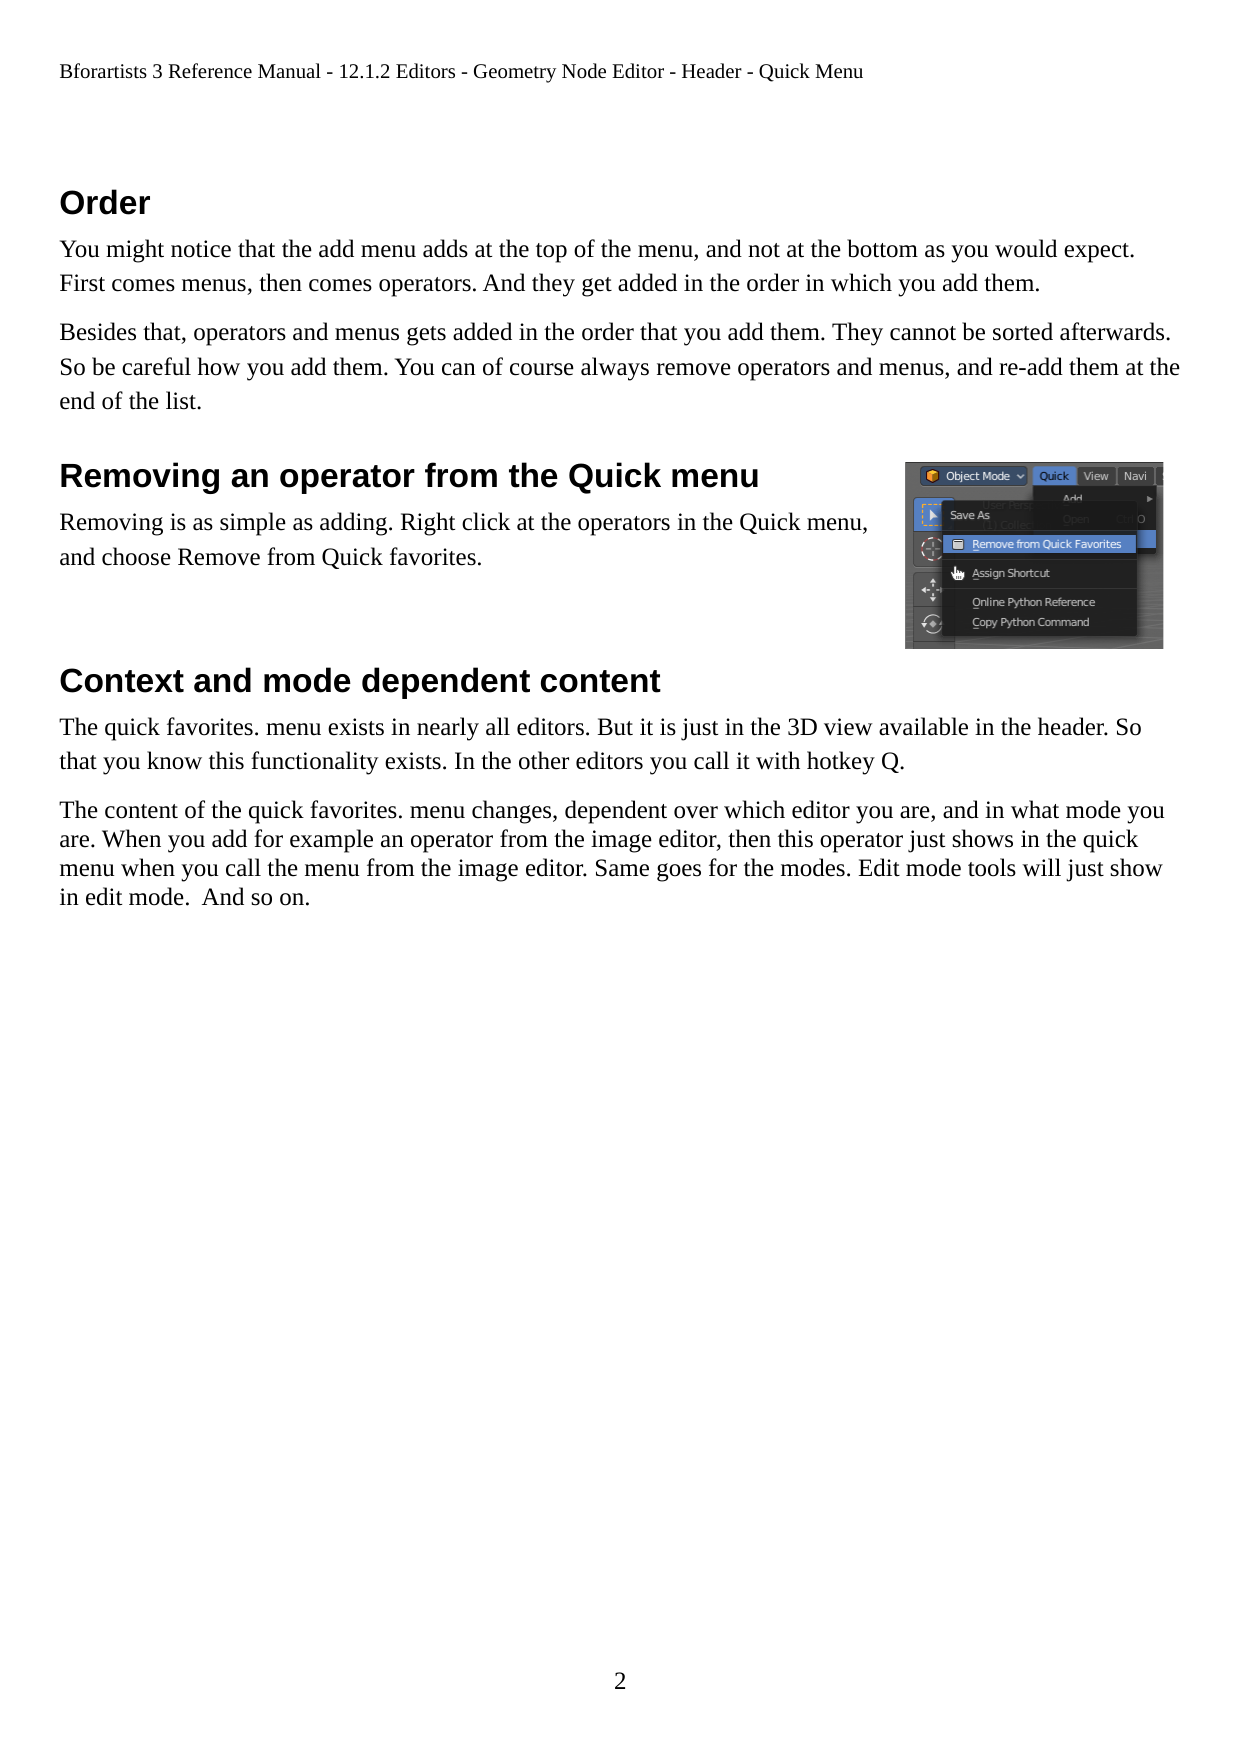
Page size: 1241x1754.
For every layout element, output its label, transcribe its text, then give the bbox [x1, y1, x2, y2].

text Removing is as simple as adding. Right click at the operators in the Quick menu, and choose Remove from Quick favorites. [59, 507, 905, 570]
text You might notice that the add menu adds at the top of the menu, and not at the bottom as you would expect. First comes menus, then comes operators. And they get added in the order in which you add them. [59, 234, 1181, 297]
subtitle Context and mode dependent content [59, 661, 1181, 699]
text The quick favorites. menu exists in nearly all editors. But it is just in the 3D view available in the header. So that you know this functionality exists. In the other editors you call it with hotkey Q. [59, 712, 1181, 775]
text Besides that, operators and menus gets added in the order that you add them. They cannot be sorted afterwards. So be careful how you add them. You can of course always remove operators and menus, and re-add them at the end of the list. [59, 317, 1181, 415]
text The content of the quick favorites. menu changes, dependent over which editor you are, and in what mode you are. When you add for example an operator from the image editor, then this operator just shows in the quick menu when you call the menu from the image editor. Same goes for the modes. Edit mode tools will just show in edit mode. And so on. [59, 795, 1181, 910]
subtitle Order [59, 182, 1181, 221]
picture [905, 462, 1164, 649]
subtitle Removing an operator from the Quick menu [59, 456, 1181, 495]
